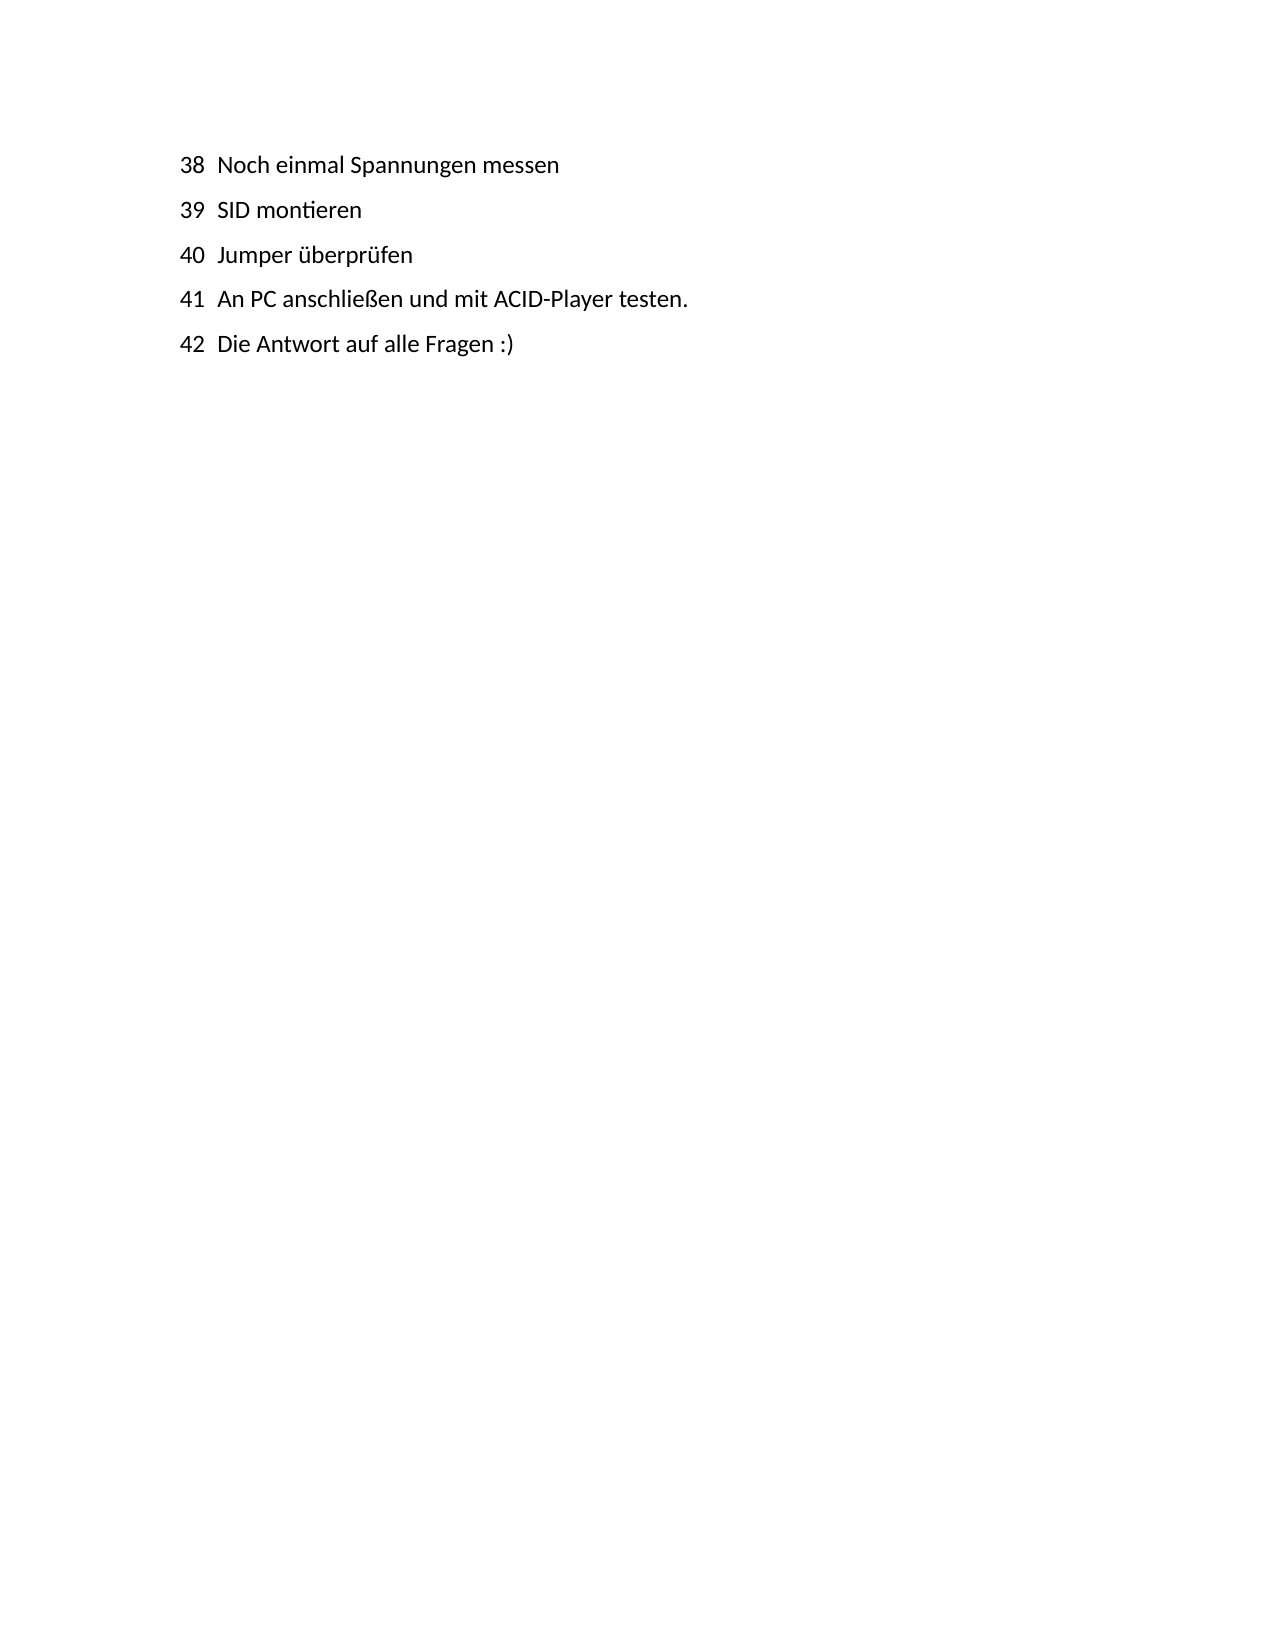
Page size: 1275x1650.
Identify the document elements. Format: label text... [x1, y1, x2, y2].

list SID montieren [179, 194, 1125, 224]
list An PC anschließen und mit ACID-Player testen. [179, 284, 1125, 314]
list Noch einmal Spannungen messen [179, 150, 1125, 180]
list Die Antwort auf alle Fragen :) [179, 328, 1125, 358]
list Jumper überprüfen [179, 239, 1125, 269]
